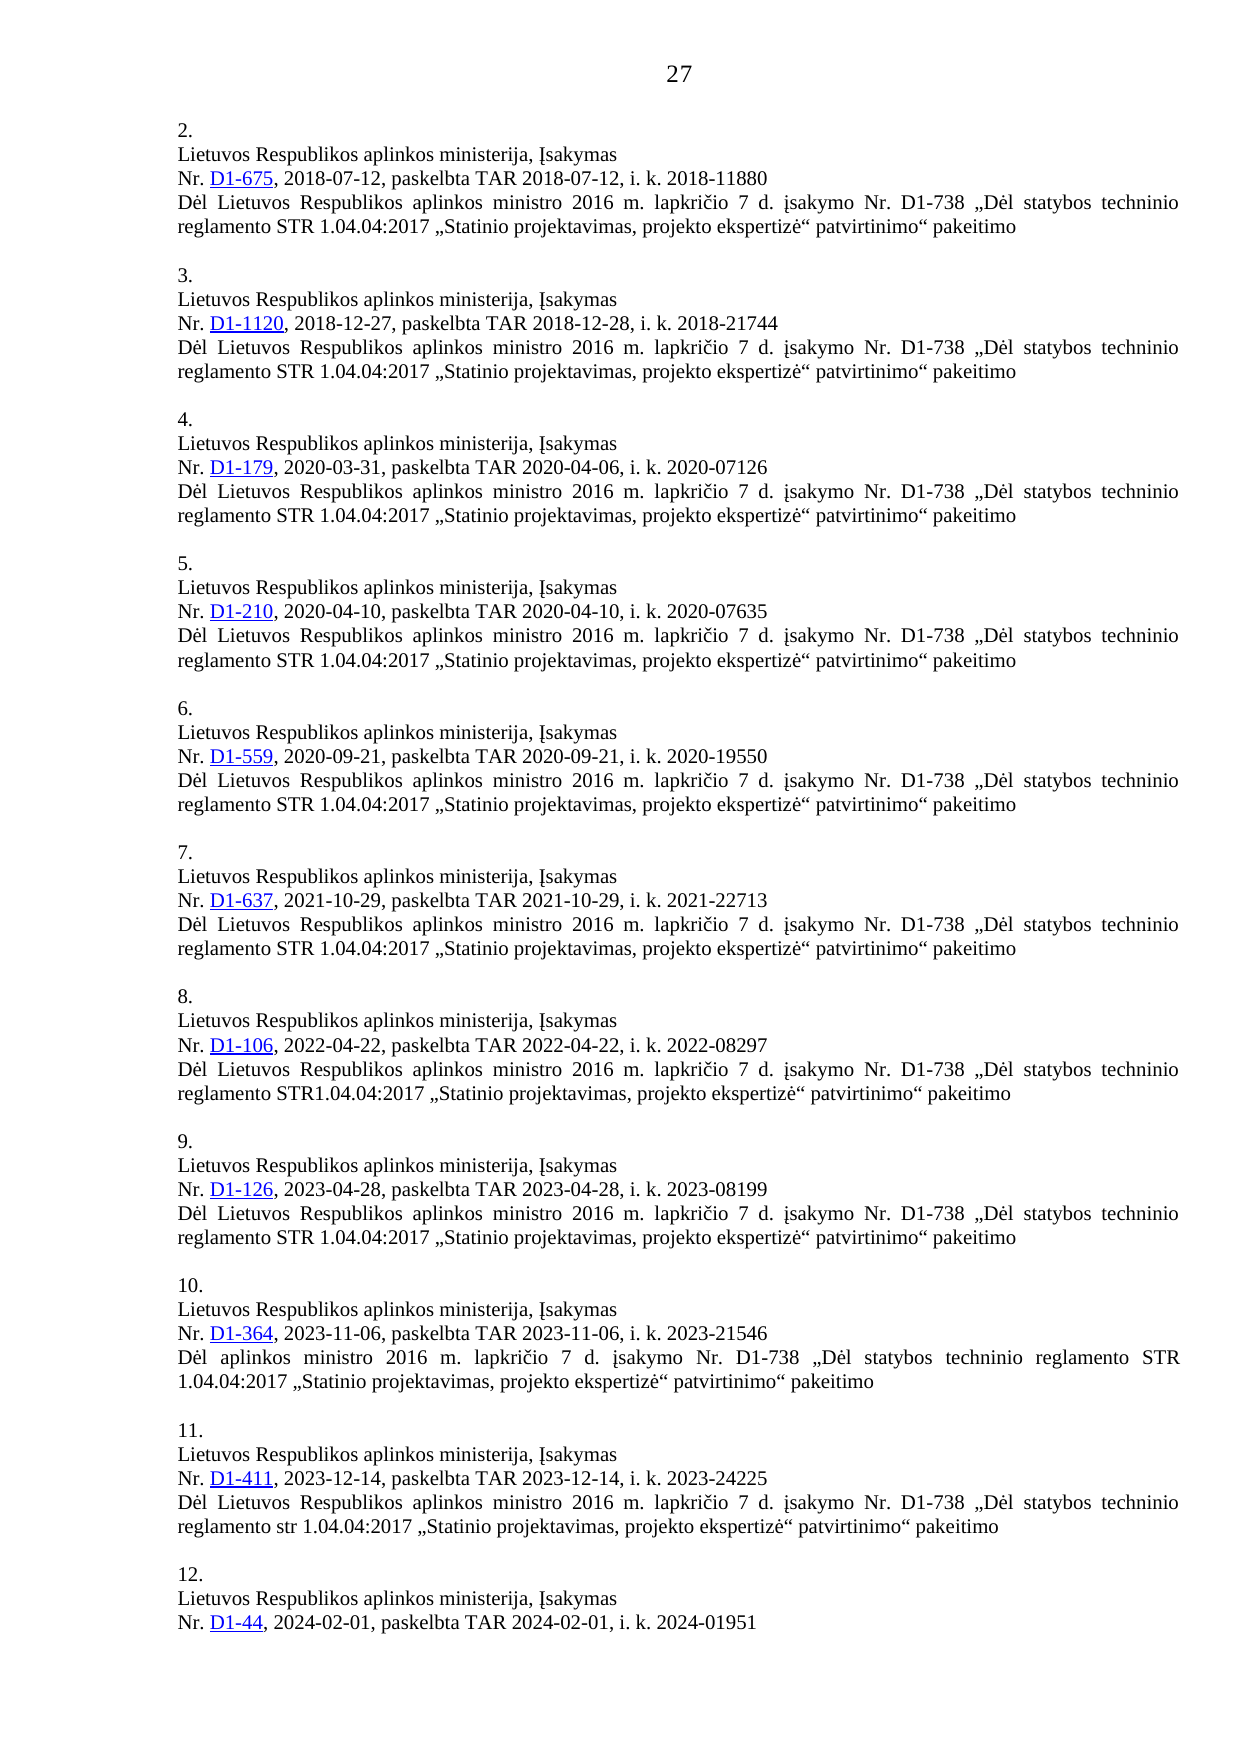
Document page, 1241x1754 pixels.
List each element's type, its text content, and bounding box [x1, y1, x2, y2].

text Dėl Lietuvos Respublikos aplinkos ministro 2016 m. lapkričio 7 d. įsakymo Nr. D1-738 „Dėl statybos techninio reglamento STR 1.04.04:2017 „Statinio projektavimas, projekto ekspertizė“ patvirtinimo“ pakeitimo [177, 479, 1181, 527]
text 7. [177, 840, 1181, 864]
text Lietuvos Respublikos aplinkos ministerija, Įsakymas [177, 1442, 1181, 1466]
text 4. [177, 407, 1181, 431]
text Dėl Lietuvos Respublikos aplinkos ministro 2016 m. lapkričio 7 d. įsakymo Nr. D1-738 „Dėl statybos techninio reglamento STR 1.04.04:2017 „Statinio projektavimas, projekto ekspertizė“ patvirtinimo“ pakeitimo [177, 1201, 1181, 1249]
text Nr. D1-637, 2021-10-29, paskelbta TAR 2021-10-29, i. k. 2021-22713 [177, 888, 1181, 912]
text 2. [177, 118, 1181, 142]
text Dėl aplinkos ministro 2016 m. lapkričio 7 d. įsakymo Nr. D1-738 „Dėl statybos techninio reglamento STR 1.04.04:2017 „Statinio projektavimas, projekto ekspertizė“ patvirtinimo“ pakeitimo [177, 1345, 1181, 1393]
text Nr. D1-559, 2020-09-21, paskelbta TAR 2020-09-21, i. k. 2020-19550 [177, 744, 1181, 768]
text Nr. D1-126, 2023-04-28, paskelbta TAR 2023-04-28, i. k. 2023-08199 [177, 1177, 1181, 1201]
text Nr. D1-179, 2020-03-31, paskelbta TAR 2020-04-06, i. k. 2020-07126 [177, 455, 1181, 479]
text Lietuvos Respublikos aplinkos ministerija, Įsakymas [177, 720, 1181, 744]
text Nr. D1-44, 2024-02-01, paskelbta TAR 2024-02-01, i. k. 2024-01951 [177, 1610, 1181, 1634]
text Lietuvos Respublikos aplinkos ministerija, Įsakymas [177, 287, 1181, 311]
text Nr. D1-411, 2023-12-14, paskelbta TAR 2023-12-14, i. k. 2023-24225 [177, 1466, 1181, 1490]
text Lietuvos Respublikos aplinkos ministerija, Įsakymas [177, 1297, 1181, 1321]
text 8. [177, 984, 1181, 1008]
text Lietuvos Respublikos aplinkos ministerija, Įsakymas [177, 1586, 1181, 1610]
text Dėl Lietuvos Respublikos aplinkos ministro 2016 m. lapkričio 7 d. įsakymo Nr. D1-738 „Dėl statybos techninio reglamento STR 1.04.04:2017 „Statinio projektavimas, projekto ekspertizė“ patvirtinimo“ pakeitimo [177, 335, 1181, 383]
text 12. [177, 1562, 1181, 1586]
text Nr. D1-675, 2018-07-12, paskelbta TAR 2018-07-12, i. k. 2018-11880 [177, 166, 1181, 190]
text 3. [177, 262, 1181, 287]
text Nr. D1-364, 2023-11-06, paskelbta TAR 2023-11-06, i. k. 2023-21546 [177, 1321, 1181, 1345]
text Nr. D1-1120, 2018-12-27, paskelbta TAR 2018-12-28, i. k. 2018-21744 [177, 311, 1181, 335]
text Lietuvos Respublikos aplinkos ministerija, Įsakymas [177, 142, 1181, 166]
text Lietuvos Respublikos aplinkos ministerija, Įsakymas [177, 431, 1181, 455]
text 11. [177, 1417, 1181, 1442]
text Dėl Lietuvos Respublikos aplinkos ministro 2016 m. lapkričio 7 d. įsakymo Nr. D1-738 „Dėl statybos techninio reglamento STR 1.04.04:2017 „Statinio projektavimas, projekto ekspertizė“ patvirtinimo“ pakeitimo [177, 190, 1181, 238]
text Nr. D1-106, 2022-04-22, paskelbta TAR 2022-04-22, i. k. 2022-08297 [177, 1032, 1181, 1057]
text Lietuvos Respublikos aplinkos ministerija, Įsakymas [177, 864, 1181, 888]
text Dėl Lietuvos Respublikos aplinkos ministro 2016 m. lapkričio 7 d. įsakymo Nr. D1-738 „Dėl statybos techninio reglamento STR 1.04.04:2017 „Statinio projektavimas, projekto ekspertizė“ patvirtinimo“ pakeitimo [177, 768, 1181, 816]
text 10. [177, 1273, 1181, 1297]
text Dėl Lietuvos Respublikos aplinkos ministro 2016 m. lapkričio 7 d. įsakymo Nr. D1-738 „Dėl statybos techninio reglamento STR1.04.04:2017 „Statinio projektavimas, projekto ekspertizė“ patvirtinimo“ pakeitimo [177, 1057, 1181, 1105]
text Lietuvos Respublikos aplinkos ministerija, Įsakymas [177, 1153, 1181, 1177]
text Nr. D1-210, 2020-04-10, paskelbta TAR 2020-04-10, i. k. 2020-07635 [177, 599, 1181, 623]
text Lietuvos Respublikos aplinkos ministerija, Įsakymas [177, 1008, 1181, 1032]
text 5. [177, 551, 1181, 575]
text Lietuvos Respublikos aplinkos ministerija, Įsakymas [177, 575, 1181, 599]
text Dėl Lietuvos Respublikos aplinkos ministro 2016 m. lapkričio 7 d. įsakymo Nr. D1-738 „Dėl statybos techninio reglamento STR 1.04.04:2017 „Statinio projektavimas, projekto ekspertizė“ patvirtinimo“ pakeitimo [177, 912, 1181, 960]
text 9. [177, 1129, 1181, 1153]
text Dėl Lietuvos Respublikos aplinkos ministro 2016 m. lapkričio 7 d. įsakymo Nr. D1-738 „Dėl statybos techninio reglamento str 1.04.04:2017 „Statinio projektavimas, projekto ekspertizė“ patvirtinimo“ pakeitimo [177, 1490, 1181, 1538]
text 6. [177, 696, 1181, 720]
text Dėl Lietuvos Respublikos aplinkos ministro 2016 m. lapkričio 7 d. įsakymo Nr. D1-738 „Dėl statybos techninio reglamento STR 1.04.04:2017 „Statinio projektavimas, projekto ekspertizė“ patvirtinimo“ pakeitimo [177, 623, 1181, 672]
